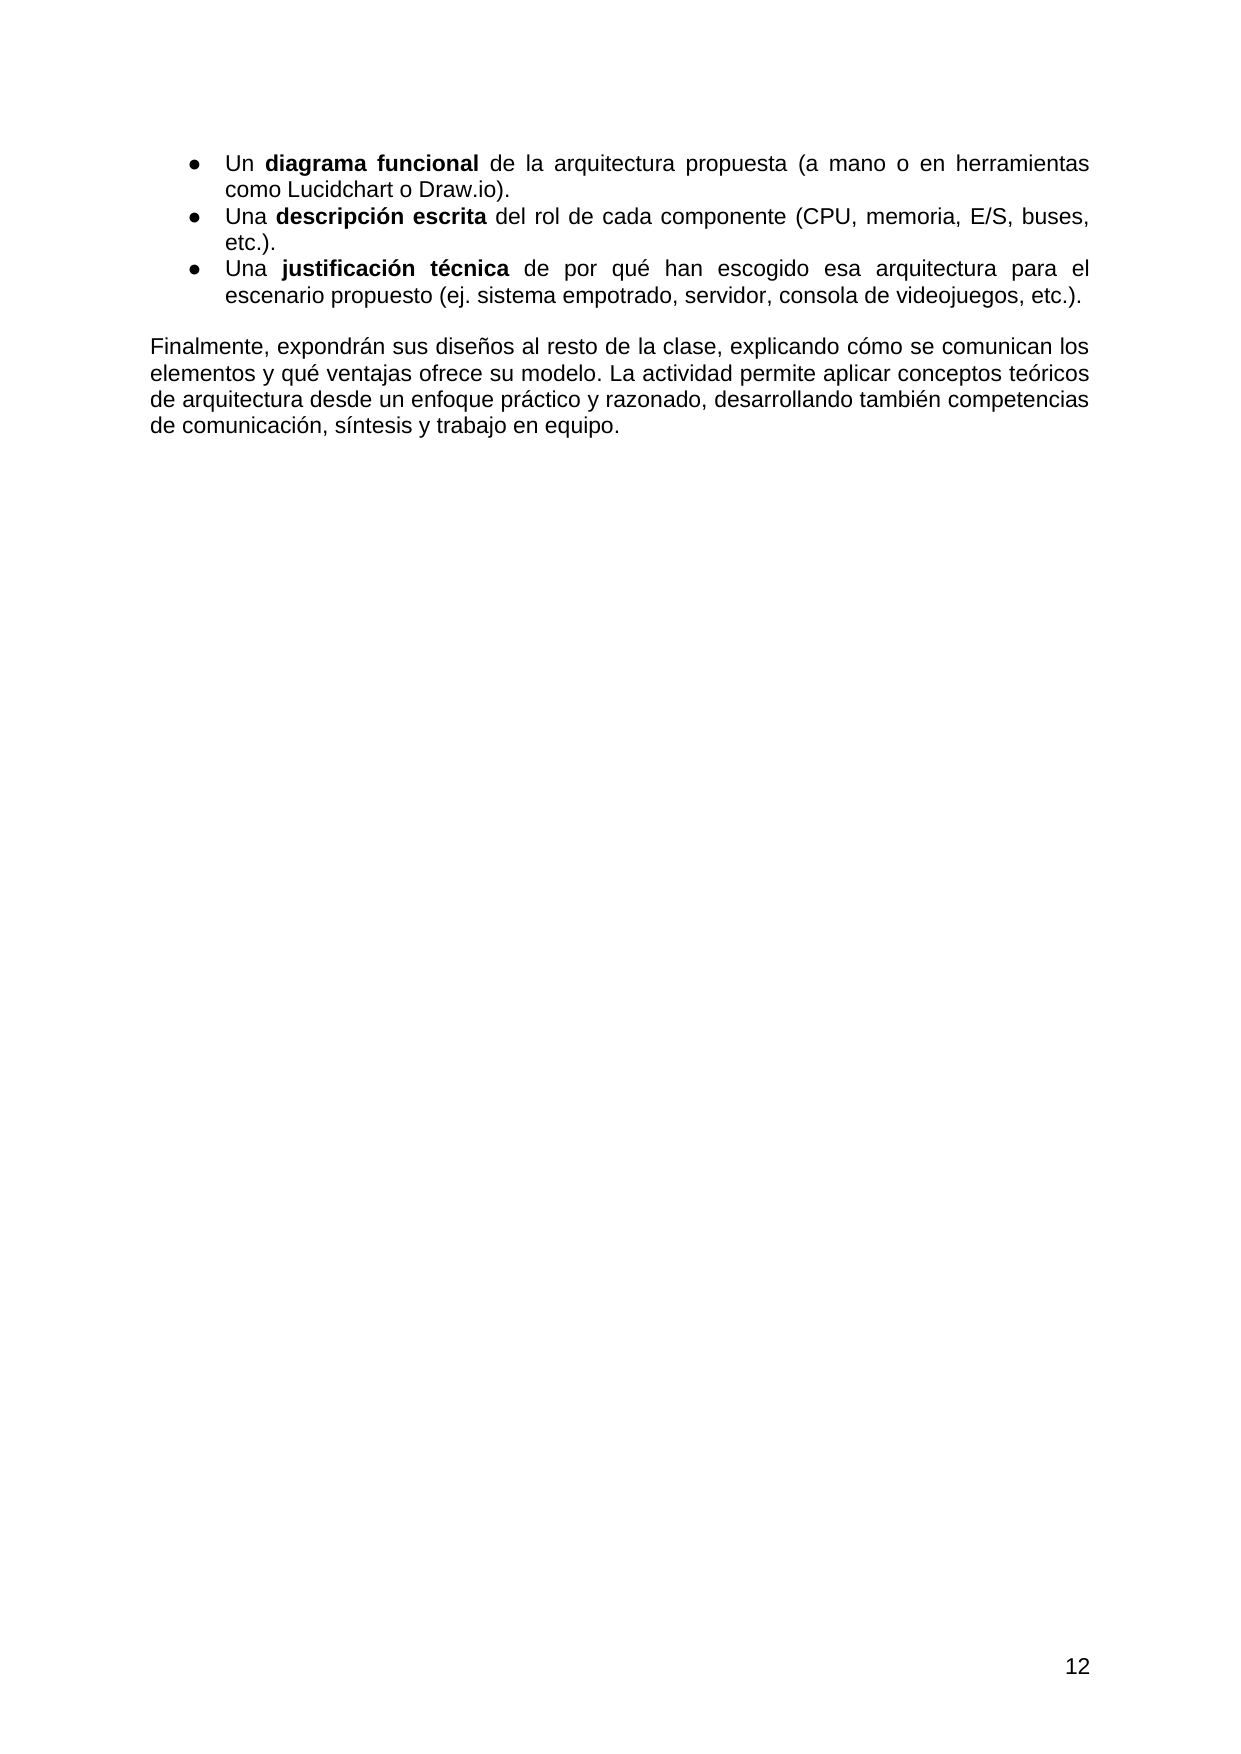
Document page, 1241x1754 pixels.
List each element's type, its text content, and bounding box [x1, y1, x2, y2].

list Un diagrama funcional de la arquitectura propuesta (a mano o en herramientas como Lucidchart o Draw.io). [187, 150, 1090, 203]
list Una justificación técnica de por qué han escogido esa arquitectura para el escenario propuesto (ej. sistema empotrado, servidor, consola de videojuegos, etc.). [187, 255, 1090, 308]
text Finalmente, expondrán sus diseños al resto de la clase, explicando cómo se comunican los elementos y qué ventajas ofrece su modelo. La actividad permite aplicar conceptos teóricos de arquitectura desde un enfoque práctico y razonado, desarrollando también competencias de comunicación, síntesis y trabajo en equipo. [150, 333, 1090, 438]
list Una descripción escrita del rol de cada componente (CPU, memoria, E/S, buses, etc.). [187, 203, 1090, 255]
